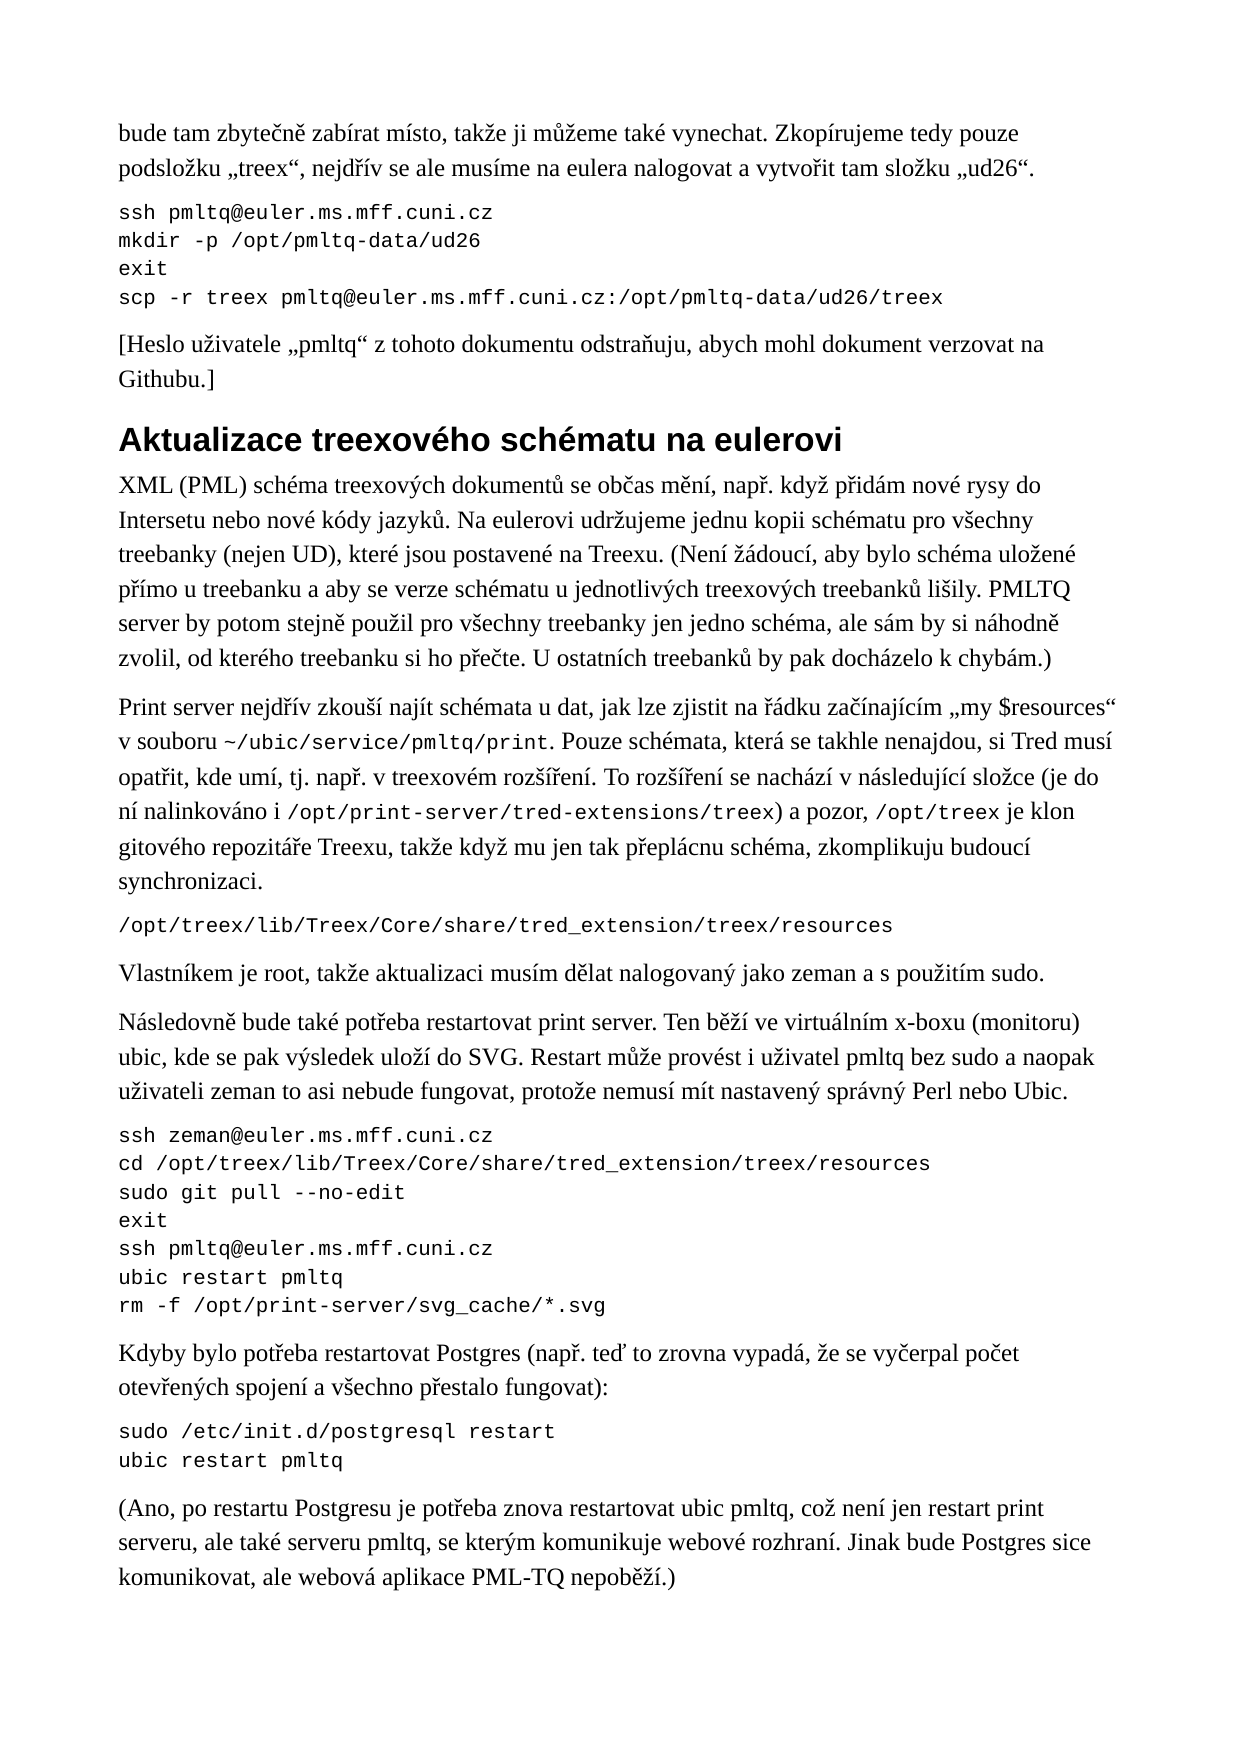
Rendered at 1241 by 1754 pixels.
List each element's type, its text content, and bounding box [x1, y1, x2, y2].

text Print server nejdřív zkouší najít schémata u dat, jak lze zjistit na řádku začínajícím „my $resources“ v souboru ~/ubic/service/pmltq/print. Pouze schémata, která se takhle nenajdou, si Tred musí opatřit, kde umí, tj. např. v treexovém rozšíření. To rozšíření se nachází v následující složce (je do ní nalinkováno i /opt/print-server/tred-extensions/treex) a pozor, /opt/treex je klon gitového repozitáře Treexu, takže když mu jen tak přeplácnu schéma, zkomplikuju budoucí synchronizaci. [118, 692, 1122, 895]
text XML (PML) schéma treexových dokumentů se občas mění, např. když přidám nové rysy do Intersetu nebo nové kódy jazyků. Na eulerovi udržujeme jednu kopii schématu pro všechny treebanky (nejen UD), které jsou postavené na Treexu. (Není žádoucí, aby bylo schéma uložené přímo u treebanku a aby se verze schématu u jednotlivých treexových treebanků lišily. PMLTQ server by potom stejně použil pro všechny treebanky jen jedno schéma, ale sám by si náhodně zvolil, od kterého treebanku si ho přečte. U ostatních treebanků by pak docházelo k chybám.) [118, 471, 1122, 672]
text (Ano, po restartu Postgresu je potřeba znova restartovat ubic pmltq, což není jen restart print serveru, ale také serveru pmltq, se kterým komunikuje webové rozhraní. Jinak bude Postgres sice komunikovat, ale webová aplikace PML-TQ nepoběží.) [118, 1493, 1122, 1591]
subtitle Aktualizace treexového schématu na eulerovi [118, 419, 1122, 458]
text ssh pmltq@euler.ms.mff.cuni.cz mkdir -p /opt/pmltq-data/ud26 exit scp -r treex pmltq@euler.ms.mff.cuni.cz:/opt/pmltq-data/ud26/treex [118, 202, 1122, 310]
text [Heslo uživatele „pmltq“ z tohoto dokumentu odstraňuju, abych mohl dokument verzovat na Githubu.] [118, 329, 1122, 393]
text sudo /etc/init.d/postgresql restart ubic restart pmltq [118, 1422, 1122, 1473]
text Kdyby bylo potřeba restartovat Postgres (např. teď to zrovna vypadá, že se vyčerpal počet otevřených spojení a všechno přestalo fungovat): [118, 1338, 1122, 1401]
text /opt/treex/lib/Treex/Core/share/tred_extension/treex/resources [118, 915, 1122, 939]
text Vlastníkem je root, takže aktualizaci musím dělat nalogovaný jako zeman a s použitím sudo. [118, 958, 1122, 987]
text Následovně bude také potřeba restartovat print server. Ten běží ve virtuálním x-boxu (monitoru) ubic, kde se pak výsledek uloží do SVG. Restart může provést i uživatel pmltq bez sudo a naopak uživateli zeman to asi nebude fungovat, protože nemusí mít nastavený správný Perl nebo Ubic. [118, 1007, 1122, 1105]
text bude tam zbytečně zabírat místo, takže ji můžeme také vynechat. Zkopírujeme tedy pouze podsložku „treex“, nejdřív se ale musíme na eulera nalogovat a vytvořit tam složku „ud26“. [118, 118, 1122, 181]
text ssh zeman@euler.ms.mff.cuni.cz cd /opt/treex/lib/Treex/Core/share/tred_extension/treex/resources sudo git pull --no-edit exit ssh pmltq@euler.ms.mff.cuni.cz ubic restart pmltq rm -f /opt/print-server/svg_cache/*.svg [118, 1125, 1122, 1319]
